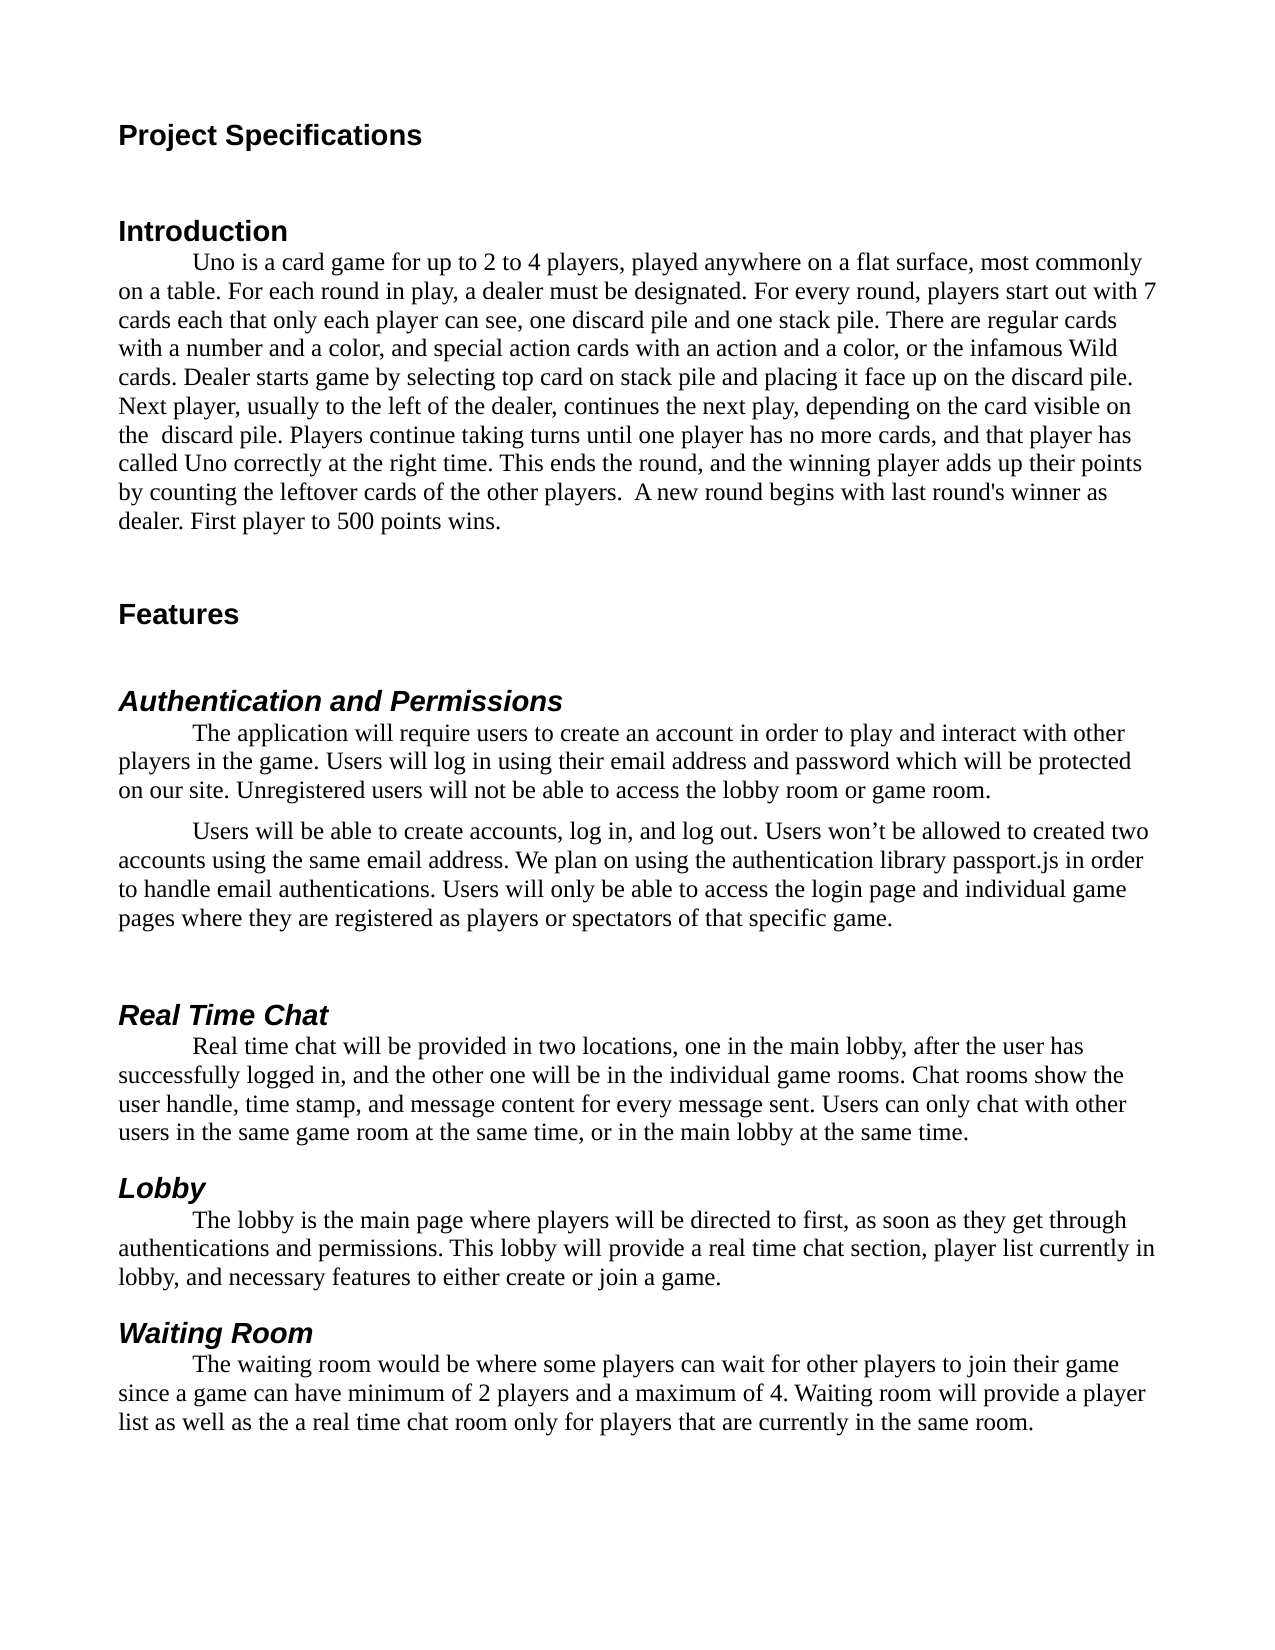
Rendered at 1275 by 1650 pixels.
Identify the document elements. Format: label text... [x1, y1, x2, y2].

text The waiting room would be where some players can wait for other players to join their game since a game can have minimum of 2 players and a maximum of 4. Waiting room will provide a player list as well as the a real time chat room only for players that are currently in the same room. [118, 1349, 1157, 1436]
subtitle Authentication and Permissions [118, 684, 1157, 718]
text Users will be able to create accounts, log in, and log out. Users won’t be allowed to created two accounts using the same email address. We plan on using the authentication library passport.js in order to handle email authentications. Users will only be able to access the login page and individual game pages where they are registered as players or spectators of that specific game. [118, 816, 1157, 931]
text Uno is a card game for up to 2 to 4 players, played anywhere on a flat surface, most commonly on a table. For each round in play, a dealer must be designated. For every round, players start out with 7 cards each that only each player can see, one discard pile and one stack pile. There are regular cards with a number and a color, and special action cards with an action and a color, or the infamous Wild cards. Dealer starts game by selecting top card on stack pile and placing it face up on the discard pile. Next player, usually to the left of the dealer, continues the next play, depending on the card visible on the discard pile. Players continue taking turns until one player has no more cards, and that player has called Uno correctly at the right time. This ends the round, and the winning player adds up their points by counting the leftover cards of the other players. A new round begins with last round's winner as dealer. First player to 500 points wins. [118, 247, 1157, 535]
text The application will require users to create an account in order to play and interact with other players in the game. Users will log in using their email address and password which will be protected on our site. Unregistered users will not be able to access the lobby room or game room. [118, 718, 1157, 804]
subtitle Lobby [118, 1171, 1157, 1205]
subtitle Features [118, 597, 1157, 630]
subtitle Introduction [118, 214, 1157, 247]
text The lobby is the main page where players will be directed to first, as soon as they get through authentications and permissions. This lobby will provide a real time chat section, player list currently in lobby, and necessary features to either create or join a game. [118, 1205, 1157, 1291]
subtitle Project Specifications [118, 118, 1157, 152]
text Real time chat will be provided in two locations, one in the main lobby, after the user has successfully logged in, and the other one will be in the individual game rooms. Chat rooms show the user handle, time stamp, and message content for every message sent. Users can only chat with other users in the same game room at the same time, or in the main lobby at the same time. [118, 1031, 1157, 1146]
subtitle Real Time Chat [118, 998, 1157, 1031]
subtitle Waiting Room [118, 1316, 1157, 1349]
